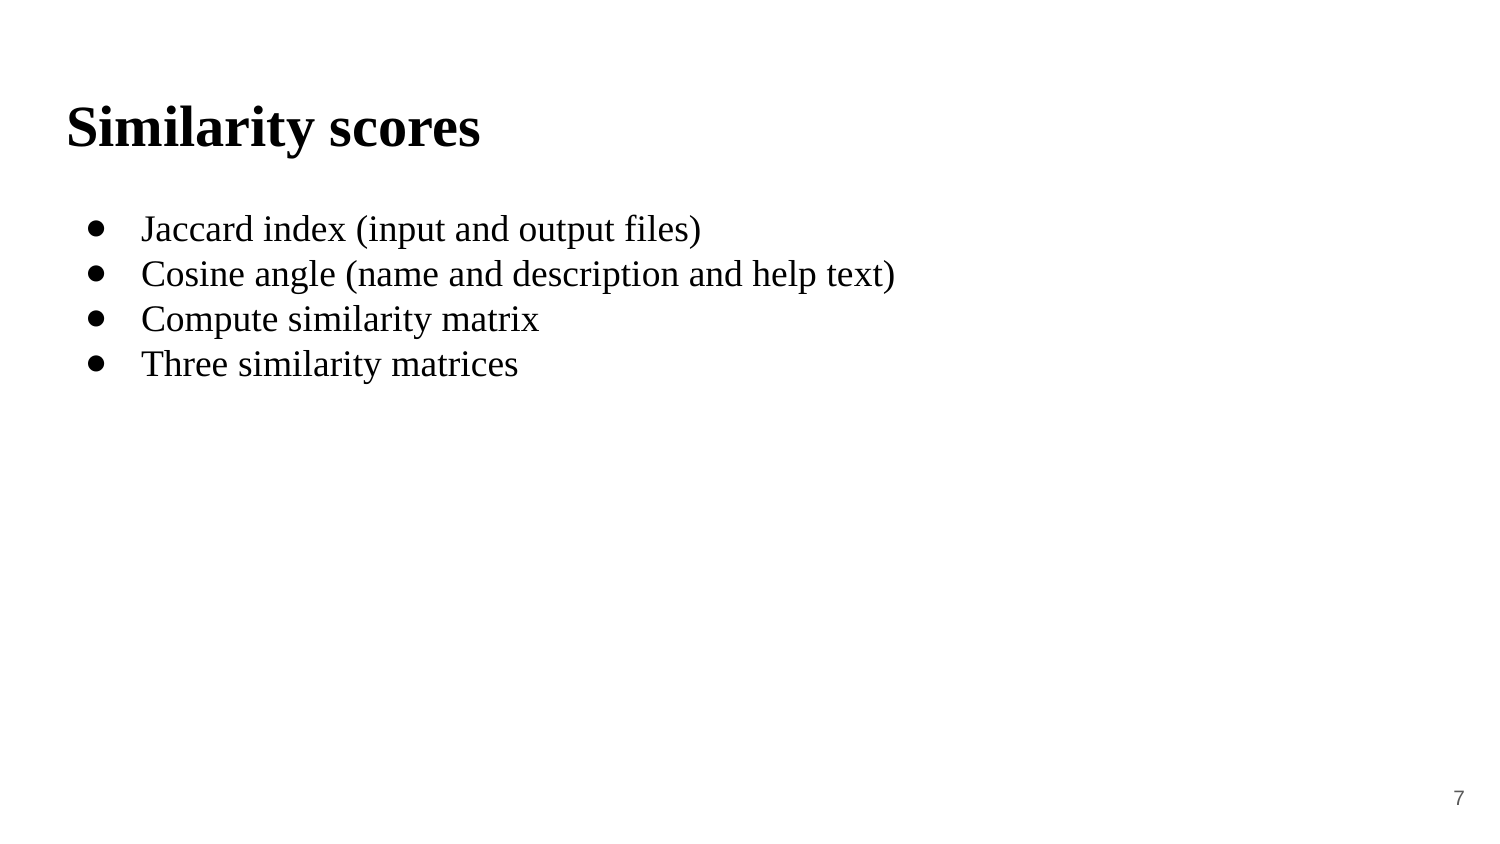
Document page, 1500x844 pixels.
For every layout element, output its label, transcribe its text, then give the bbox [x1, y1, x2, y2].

slide_number [1389, 764, 1480, 830]
list Jaccard index (input and output files) Cosine angle (name and description and help text) Compute similarity matrix Three similarity matrices [51, 189, 1449, 750]
title Similarity scores [51, 72, 1449, 167]
